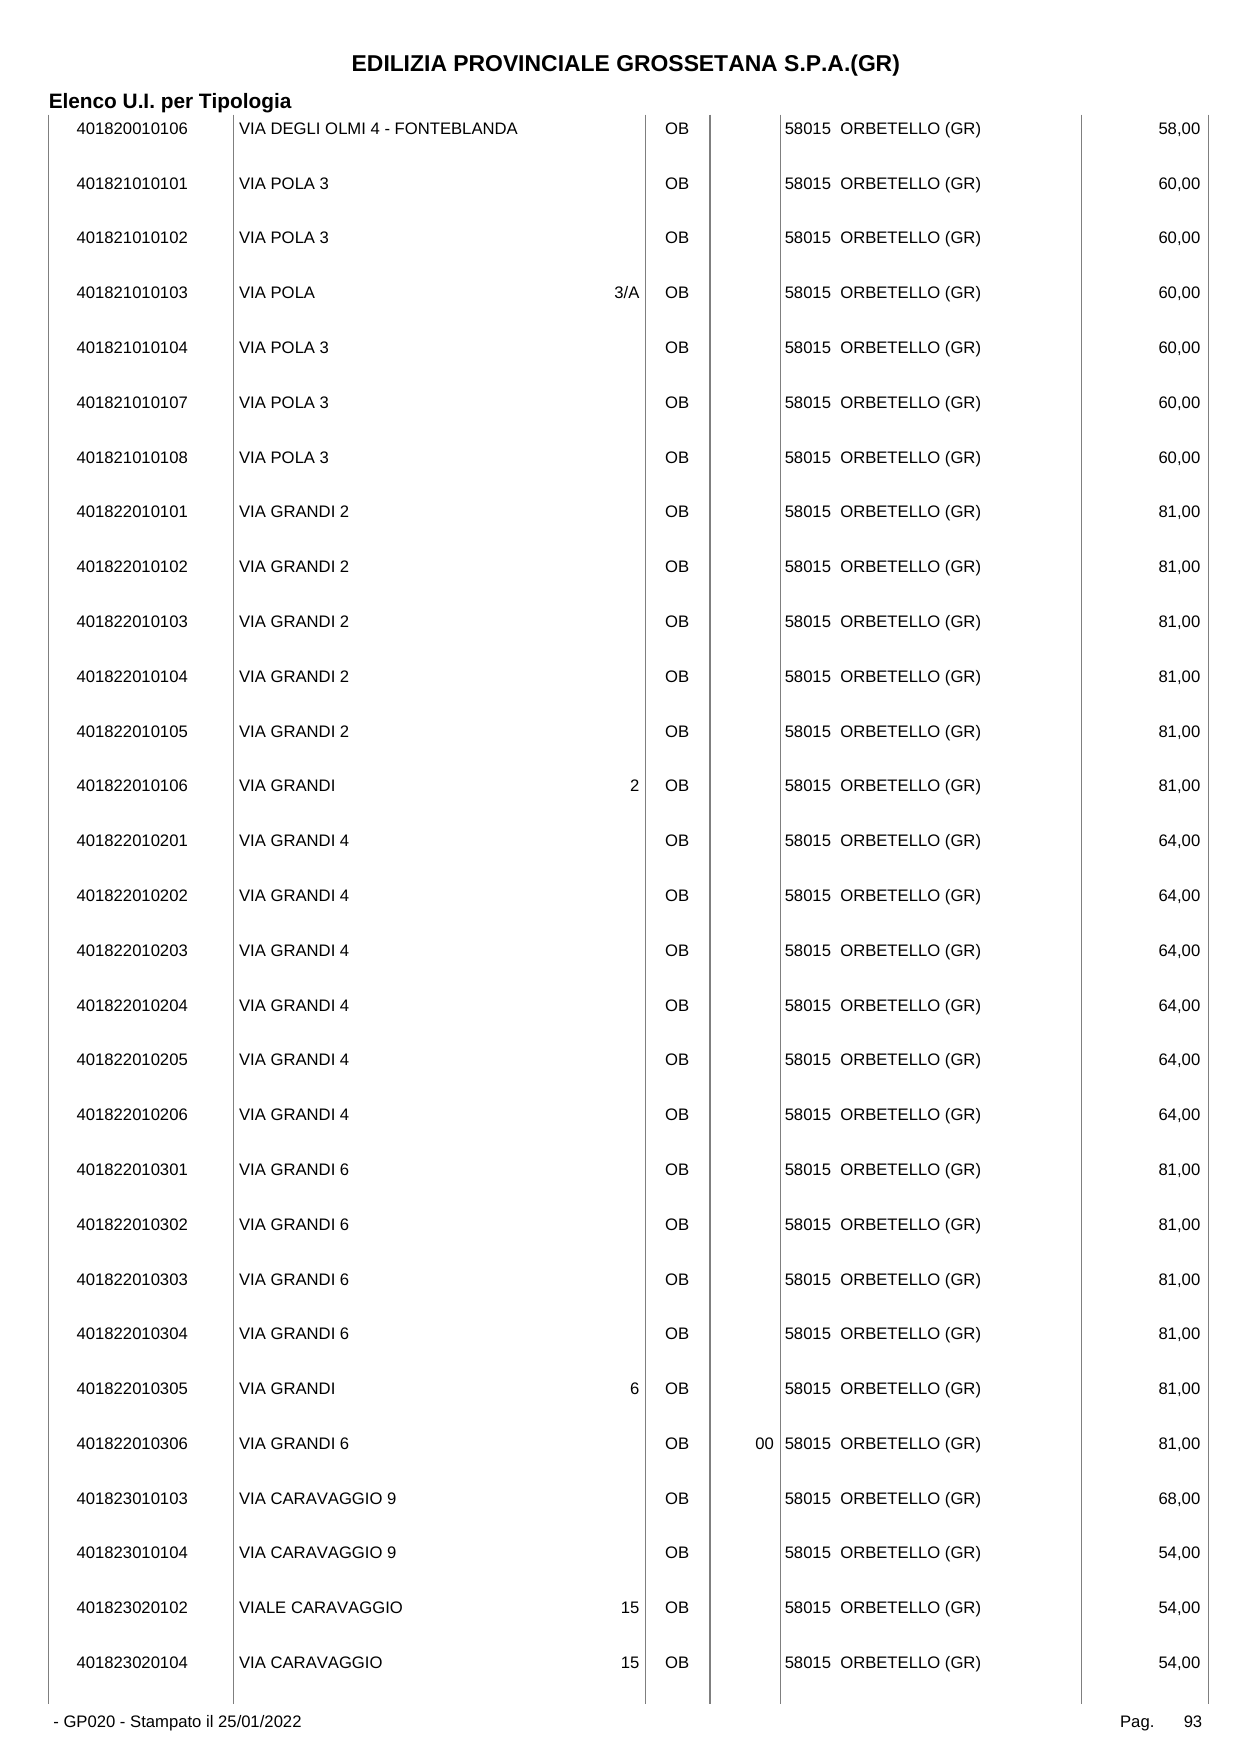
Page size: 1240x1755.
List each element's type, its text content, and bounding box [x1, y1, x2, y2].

table_cell [711, 498, 780, 553]
table_cell [589, 389, 645, 443]
table_cell VIA POLA 3 [234, 443, 588, 498]
table_cell OB [646, 498, 709, 553]
table_cell OB [646, 1046, 709, 1101]
table_cell VIA CARAVAGGIO 9 [234, 1484, 588, 1539]
table_cell OB [646, 169, 709, 224]
table_cell 60,00 [1082, 334, 1208, 388]
table_cell [711, 1265, 780, 1320]
table_cell [711, 1046, 780, 1101]
table_cell [711, 991, 780, 1046]
table_cell 401822010104 [49, 663, 233, 717]
table_cell [711, 772, 780, 827]
table_cell 401820010106 [49, 115, 233, 169]
table_cell 401822010203 [49, 936, 233, 991]
table_cell 58015 ORBETELLO (GR) [781, 663, 1081, 717]
table_cell OB [646, 1375, 709, 1429]
table_cell 64,00 [1082, 882, 1208, 936]
table_cell [589, 1484, 645, 1539]
table_cell 6 [589, 1375, 645, 1429]
table_cell OB [646, 334, 709, 388]
table_cell VIA GRANDI 4 [234, 882, 588, 936]
table_cell 64,00 [1082, 1046, 1208, 1101]
table_cell VIA GRANDI 2 [234, 717, 588, 772]
table_cell [589, 1430, 645, 1484]
table_cell OB [646, 1156, 709, 1210]
table_cell VIA GRANDI 2 [234, 498, 588, 553]
table_cell [589, 1539, 645, 1594]
table_cell 54,00 [1082, 1649, 1208, 1703]
table_cell 401823010103 [49, 1484, 233, 1539]
table_cell OB [646, 1649, 709, 1703]
table_cell VIA GRANDI 4 [234, 1101, 588, 1156]
table_cell 401822010302 [49, 1210, 233, 1265]
table_cell [711, 1320, 780, 1375]
table_cell OB [646, 553, 709, 608]
table_cell 58015 ORBETELLO (GR) [781, 334, 1081, 388]
table_cell 401822010305 [49, 1375, 233, 1429]
table_cell OB [646, 1101, 709, 1156]
table_cell OB [646, 1320, 709, 1375]
table_cell 401822010106 [49, 772, 233, 827]
table_cell 58015 ORBETELLO (GR) [781, 1484, 1081, 1539]
table_cell 401822010303 [49, 1265, 233, 1320]
table_cell [711, 1101, 780, 1156]
table_cell OB [646, 443, 709, 498]
table_cell [711, 1156, 780, 1210]
table_cell [711, 882, 780, 936]
table_cell [711, 279, 780, 334]
table_cell [589, 1210, 645, 1265]
table_cell [711, 389, 780, 443]
table_cell [589, 498, 645, 553]
table_cell VIA POLA 3 [234, 389, 588, 443]
table_cell VIA POLA 3 [234, 169, 588, 224]
table_cell VIA GRANDI [234, 772, 588, 827]
table_cell 401821010103 [49, 279, 233, 334]
table_cell 401822010206 [49, 1101, 233, 1156]
table_cell 58015 ORBETELLO (GR) [781, 224, 1081, 279]
table_cell VIA CARAVAGGIO [234, 1649, 588, 1703]
table_cell [711, 717, 780, 772]
table_cell [589, 1265, 645, 1320]
table_cell [711, 1539, 780, 1594]
table_cell OB [646, 224, 709, 279]
table_cell VIA GRANDI 6 [234, 1430, 588, 1484]
table_cell VIA POLA 3 [234, 334, 588, 388]
table_cell [589, 936, 645, 991]
table_cell 58015 ORBETELLO (GR) [781, 608, 1081, 662]
table_cell 64,00 [1082, 1101, 1208, 1156]
table_cell 60,00 [1082, 443, 1208, 498]
table_cell 401823010104 [49, 1539, 233, 1594]
table_cell 401822010105 [49, 717, 233, 772]
table_cell [711, 115, 780, 169]
table_cell 81,00 [1082, 663, 1208, 717]
table_cell 2 [589, 772, 645, 827]
table_cell VIA GRANDI [234, 1375, 588, 1429]
table_cell OB [646, 1265, 709, 1320]
table_cell VIA GRANDI 4 [234, 1046, 588, 1101]
table_cell OB [646, 717, 709, 772]
table_cell 54,00 [1082, 1594, 1208, 1649]
table_cell 401822010306 [49, 1430, 233, 1484]
table_cell 81,00 [1082, 498, 1208, 553]
table_cell 401823020104 [49, 1649, 233, 1703]
table_cell [711, 936, 780, 991]
table_cell 401821010107 [49, 389, 233, 443]
table_cell 401823020102 [49, 1594, 233, 1649]
table_cell 81,00 [1082, 553, 1208, 608]
table_cell [589, 443, 645, 498]
table_cell OB [646, 663, 709, 717]
table_cell OB [646, 279, 709, 334]
table_cell VIA POLA 3 [234, 224, 588, 279]
table_cell [589, 1046, 645, 1101]
table_cell OB [646, 115, 709, 169]
table_cell 81,00 [1082, 1320, 1208, 1375]
table_cell OB [646, 389, 709, 443]
table_cell 58,00 [1082, 115, 1208, 169]
table_cell 64,00 [1082, 936, 1208, 991]
table_cell 401822010204 [49, 991, 233, 1046]
table_cell 81,00 [1082, 1156, 1208, 1210]
table_cell [589, 224, 645, 279]
table_cell OB [646, 991, 709, 1046]
table_cell 68,00 [1082, 1484, 1208, 1539]
table_cell [589, 1101, 645, 1156]
table_cell [589, 1156, 645, 1210]
table_cell VIA GRANDI 2 [234, 663, 588, 717]
table_cell [589, 717, 645, 772]
table_cell 58015 ORBETELLO (GR) [781, 1430, 1081, 1484]
table_cell VIALE CARAVAGGIO [234, 1594, 588, 1649]
table_cell [711, 443, 780, 498]
table_cell 15 [589, 1649, 645, 1703]
table_cell OB [646, 1484, 709, 1539]
table_cell [589, 334, 645, 388]
table_cell 58015 ORBETELLO (GR) [781, 772, 1081, 827]
table_cell VIA DEGLI OLMI 4 - FONTEBLANDA [234, 115, 588, 169]
table_cell 401822010101 [49, 498, 233, 553]
table_cell 58015 ORBETELLO (GR) [781, 498, 1081, 553]
table_cell [711, 1649, 780, 1703]
table_cell [711, 1484, 780, 1539]
table_cell VIA GRANDI 4 [234, 991, 588, 1046]
table_cell 401821010108 [49, 443, 233, 498]
table_cell 401821010102 [49, 224, 233, 279]
table_cell [589, 608, 645, 662]
table_cell 401822010304 [49, 1320, 233, 1375]
table_cell OB [646, 772, 709, 827]
table_cell [711, 1375, 780, 1429]
table_cell 54,00 [1082, 1539, 1208, 1594]
table_cell VIA GRANDI 6 [234, 1320, 588, 1375]
table_cell [589, 169, 645, 224]
table_cell 3/A [589, 279, 645, 334]
table_cell [711, 553, 780, 608]
table_cell [711, 827, 780, 882]
table_cell 58015 ORBETELLO (GR) [781, 1649, 1081, 1703]
table_cell 58015 ORBETELLO (GR) [781, 1210, 1081, 1265]
table_cell OB [646, 608, 709, 662]
table_cell 58015 ORBETELLO (GR) [781, 1539, 1081, 1594]
table_cell [589, 553, 645, 608]
table_cell OB [646, 1594, 709, 1649]
table_cell 58015 ORBETELLO (GR) [781, 279, 1081, 334]
table_cell 58015 ORBETELLO (GR) [781, 1594, 1081, 1649]
table_cell 58015 ORBETELLO (GR) [781, 717, 1081, 772]
table_cell VIA POLA [234, 279, 588, 334]
table_cell 401822010301 [49, 1156, 233, 1210]
table_cell 81,00 [1082, 1430, 1208, 1484]
table_cell VIA GRANDI 2 [234, 553, 588, 608]
table_cell OB [646, 1539, 709, 1594]
table_cell [589, 1320, 645, 1375]
table_cell [589, 115, 645, 169]
table_cell 58015 ORBETELLO (GR) [781, 169, 1081, 224]
table_cell [711, 224, 780, 279]
table_cell 81,00 [1082, 717, 1208, 772]
table_cell 401822010205 [49, 1046, 233, 1101]
table_cell [589, 827, 645, 882]
table_cell 401822010103 [49, 608, 233, 662]
table_cell [711, 663, 780, 717]
table_cell 60,00 [1082, 169, 1208, 224]
table_cell 58015 ORBETELLO (GR) [781, 882, 1081, 936]
table_cell 58015 ORBETELLO (GR) [781, 827, 1081, 882]
table_cell [711, 1594, 780, 1649]
table_cell VIA GRANDI 4 [234, 827, 588, 882]
table_cell 60,00 [1082, 279, 1208, 334]
table_cell VIA GRANDI 6 [234, 1210, 588, 1265]
table_cell 81,00 [1082, 1210, 1208, 1265]
table_cell 60,00 [1082, 224, 1208, 279]
table_cell 58015 ORBETELLO (GR) [781, 1156, 1081, 1210]
table_cell 58015 ORBETELLO (GR) [781, 1101, 1081, 1156]
table_cell VIA GRANDI 2 [234, 608, 588, 662]
table_cell 401822010201 [49, 827, 233, 882]
table_cell [589, 882, 645, 936]
table_cell 64,00 [1082, 991, 1208, 1046]
table_cell OB [646, 882, 709, 936]
table_cell OB [646, 1210, 709, 1265]
table_cell 401821010104 [49, 334, 233, 388]
table_cell 58015 ORBETELLO (GR) [781, 115, 1081, 169]
table_cell OB [646, 936, 709, 991]
table_cell 81,00 [1082, 772, 1208, 827]
table_cell OB [646, 827, 709, 882]
table_cell 401822010202 [49, 882, 233, 936]
table_cell [711, 169, 780, 224]
table_cell 58015 ORBETELLO (GR) [781, 1265, 1081, 1320]
table_cell [711, 608, 780, 662]
table_cell 81,00 [1082, 1375, 1208, 1429]
table_cell 58015 ORBETELLO (GR) [781, 443, 1081, 498]
table_cell 58015 ORBETELLO (GR) [781, 991, 1081, 1046]
table_cell VIA GRANDI 6 [234, 1265, 588, 1320]
table_cell 401821010101 [49, 169, 233, 224]
table_cell VIA CARAVAGGIO 9 [234, 1539, 588, 1594]
table_cell [711, 1210, 780, 1265]
table_cell 81,00 [1082, 1265, 1208, 1320]
table_cell 81,00 [1082, 608, 1208, 662]
table_cell 58015 ORBETELLO (GR) [781, 389, 1081, 443]
table_cell 58015 ORBETELLO (GR) [781, 1375, 1081, 1429]
table_cell 58015 ORBETELLO (GR) [781, 1046, 1081, 1101]
table_cell VIA GRANDI 4 [234, 936, 588, 991]
table_cell 00 [711, 1430, 780, 1484]
table_cell 58015 ORBETELLO (GR) [781, 1320, 1081, 1375]
table_cell 58015 ORBETELLO (GR) [781, 553, 1081, 608]
table_cell 58015 ORBETELLO (GR) [781, 936, 1081, 991]
table_cell VIA GRANDI 6 [234, 1156, 588, 1210]
table_cell [589, 663, 645, 717]
table_cell [589, 991, 645, 1046]
table_cell OB [646, 1430, 709, 1484]
table_cell 60,00 [1082, 389, 1208, 443]
table_cell 401822010102 [49, 553, 233, 608]
table_cell 64,00 [1082, 827, 1208, 882]
table_cell 15 [589, 1594, 645, 1649]
table_cell [711, 334, 780, 388]
